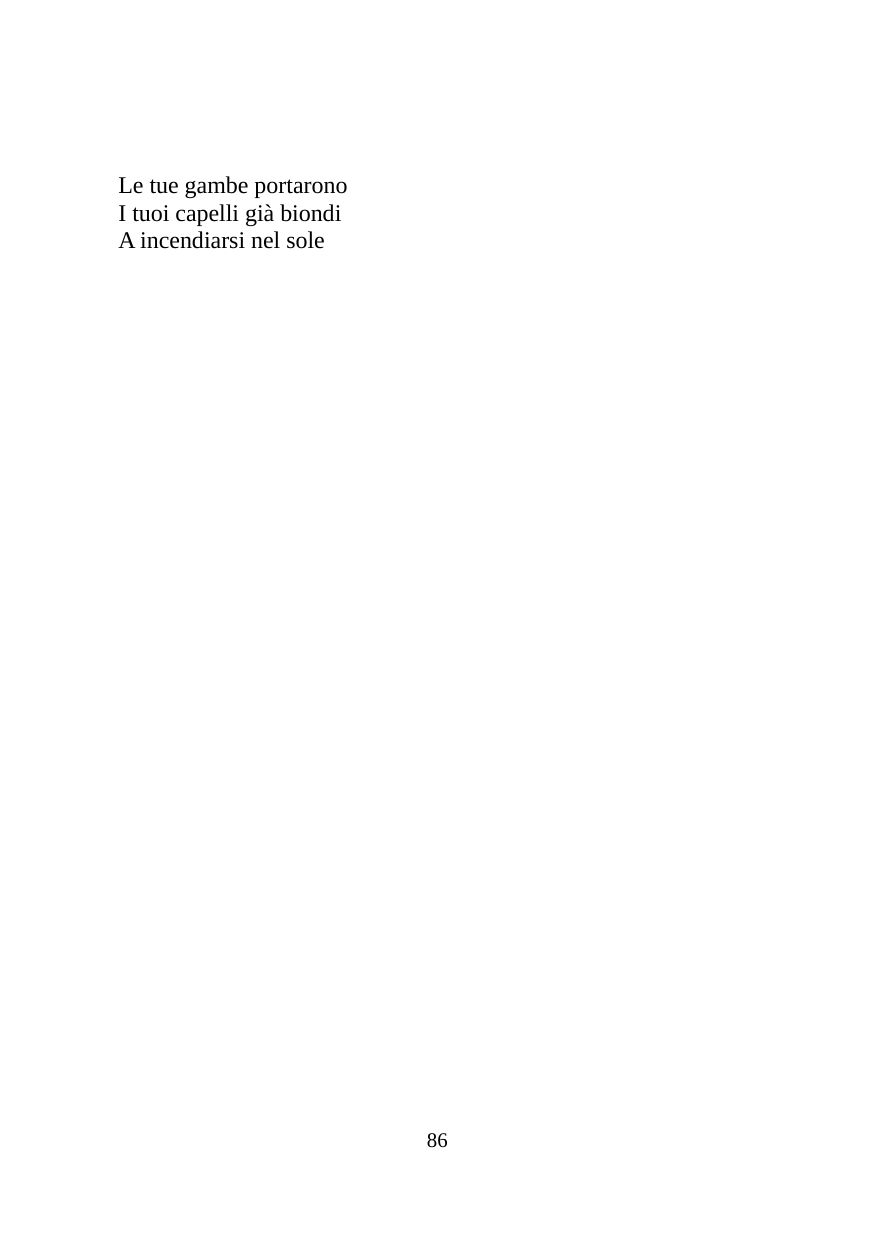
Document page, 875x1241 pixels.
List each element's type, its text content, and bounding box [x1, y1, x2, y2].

text Le tue gambe portarono [88, 171, 786, 199]
text I tuoi capelli già biondi [88, 199, 786, 227]
text A incendiarsi nel sole [88, 227, 786, 254]
